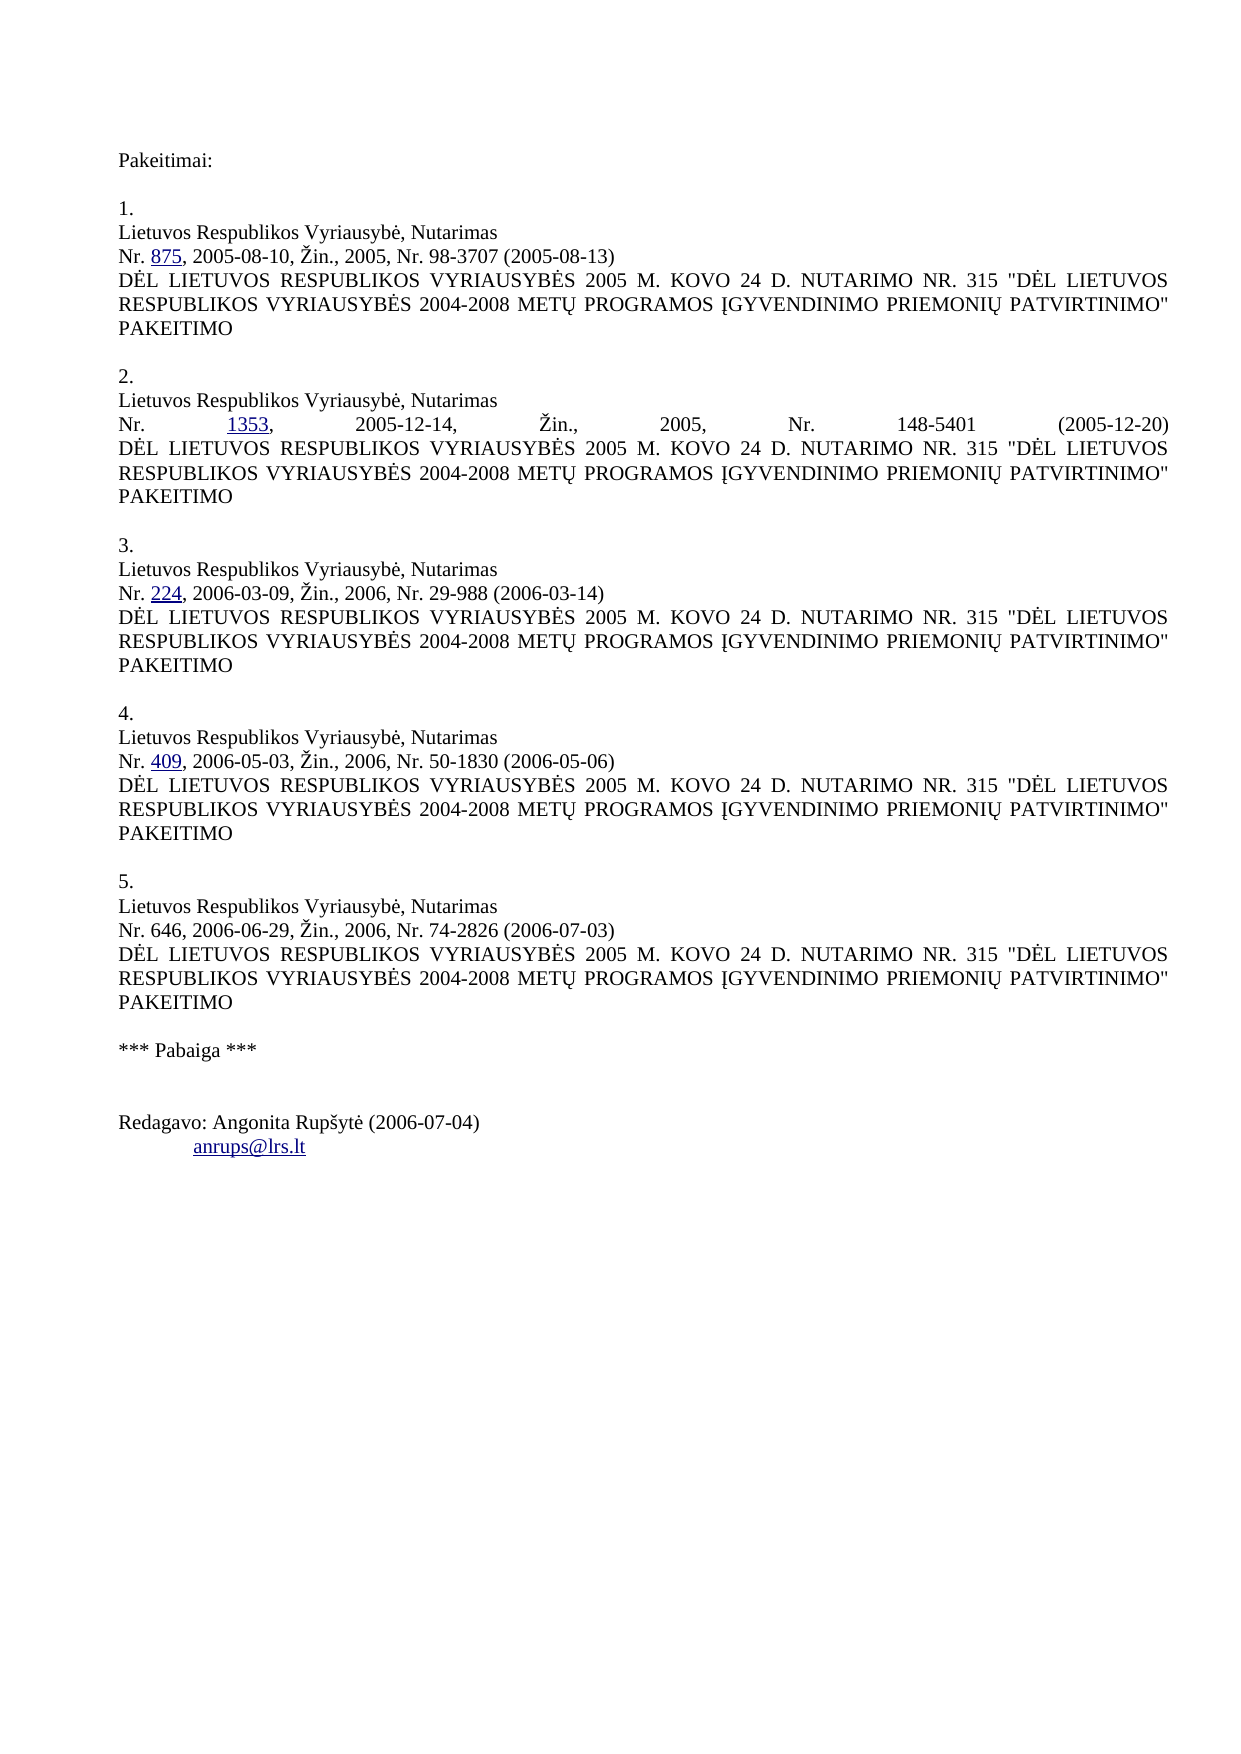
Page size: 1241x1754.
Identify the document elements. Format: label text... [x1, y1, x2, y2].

text *** Pabaiga *** [118, 1038, 1169, 1062]
text 5. [118, 869, 1169, 893]
text Lietuvos Respublikos Vyriausybė, Nutarimas [118, 220, 1169, 244]
text DĖL LIETUVOS RESPUBLIKOS VYRIAUSYBĖS 2005 M. KOVO 24 D. NUTARIMO NR. 315 "DĖL LIETUVOS RESPUBLIKOS VYRIAUSYBĖS 2004-2008 METŲ PROGRAMOS ĮGYVENDINIMO PRIEMONIŲ PATVIRTINIMO" PAKEITIMO [118, 605, 1169, 677]
text Lietuvos Respublikos Vyriausybė, Nutarimas [118, 557, 1169, 581]
text Lietuvos Respublikos Vyriausybė, Nutarimas [118, 388, 1169, 412]
text anrups@lrs.lt [118, 1134, 1169, 1158]
text DĖL LIETUVOS RESPUBLIKOS VYRIAUSYBĖS 2005 M. KOVO 24 D. NUTARIMO NR. 315 "DĖL LIETUVOS RESPUBLIKOS VYRIAUSYBĖS 2004-2008 METŲ PROGRAMOS ĮGYVENDINIMO PRIEMONIŲ PATVIRTINIMO" PAKEITIMO [118, 942, 1169, 1014]
text Pakeitimai: [118, 148, 1169, 172]
text 1. [118, 196, 1169, 220]
text Nr. 875, 2005-08-10, Žin., 2005, Nr. 98-3707 (2005-08-13) [118, 244, 1169, 268]
text Nr. 1353, 2005-12-14, Žin., 2005, Nr. 148-5401 (2005-12-20) DĖL LIETUVOS RESPUBLIKOS VYRIAUSYBĖS 2005 M. KOVO 24 D. NUTARIMO NR. 315 "DĖL LIETUVOS RESPUBLIKOS VYRIAUSYBĖS 2004-2008 METŲ PROGRAMOS ĮGYVENDINIMO PRIEMONIŲ PATVIRTINIMO" PAKEITIMO [118, 412, 1169, 508]
text Nr. 409, 2006-05-03, Žin., 2006, Nr. 50-1830 (2006-05-06) [118, 749, 1169, 773]
text Nr. 646, 2006-06-29, Žin., 2006, Nr. 74-2826 (2006-07-03) [118, 918, 1169, 942]
text Lietuvos Respublikos Vyriausybė, Nutarimas [118, 893, 1169, 918]
text 4. [118, 701, 1169, 725]
text DĖL LIETUVOS RESPUBLIKOS VYRIAUSYBĖS 2005 M. KOVO 24 D. NUTARIMO NR. 315 "DĖL LIETUVOS RESPUBLIKOS VYRIAUSYBĖS 2004-2008 METŲ PROGRAMOS ĮGYVENDINIMO PRIEMONIŲ PATVIRTINIMO" PAKEITIMO [118, 268, 1169, 340]
text Lietuvos Respublikos Vyriausybė, Nutarimas [118, 725, 1169, 749]
text Nr. 224, 2006-03-09, Žin., 2006, Nr. 29-988 (2006-03-14) [118, 581, 1169, 605]
text 3. [118, 533, 1169, 557]
text 2. [118, 364, 1169, 388]
text Redagavo: Angonita Rupšytė (2006-07-04) [118, 1110, 1169, 1134]
text DĖL LIETUVOS RESPUBLIKOS VYRIAUSYBĖS 2005 M. KOVO 24 D. NUTARIMO NR. 315 "DĖL LIETUVOS RESPUBLIKOS VYRIAUSYBĖS 2004-2008 METŲ PROGRAMOS ĮGYVENDINIMO PRIEMONIŲ PATVIRTINIMO" PAKEITIMO [118, 773, 1169, 845]
